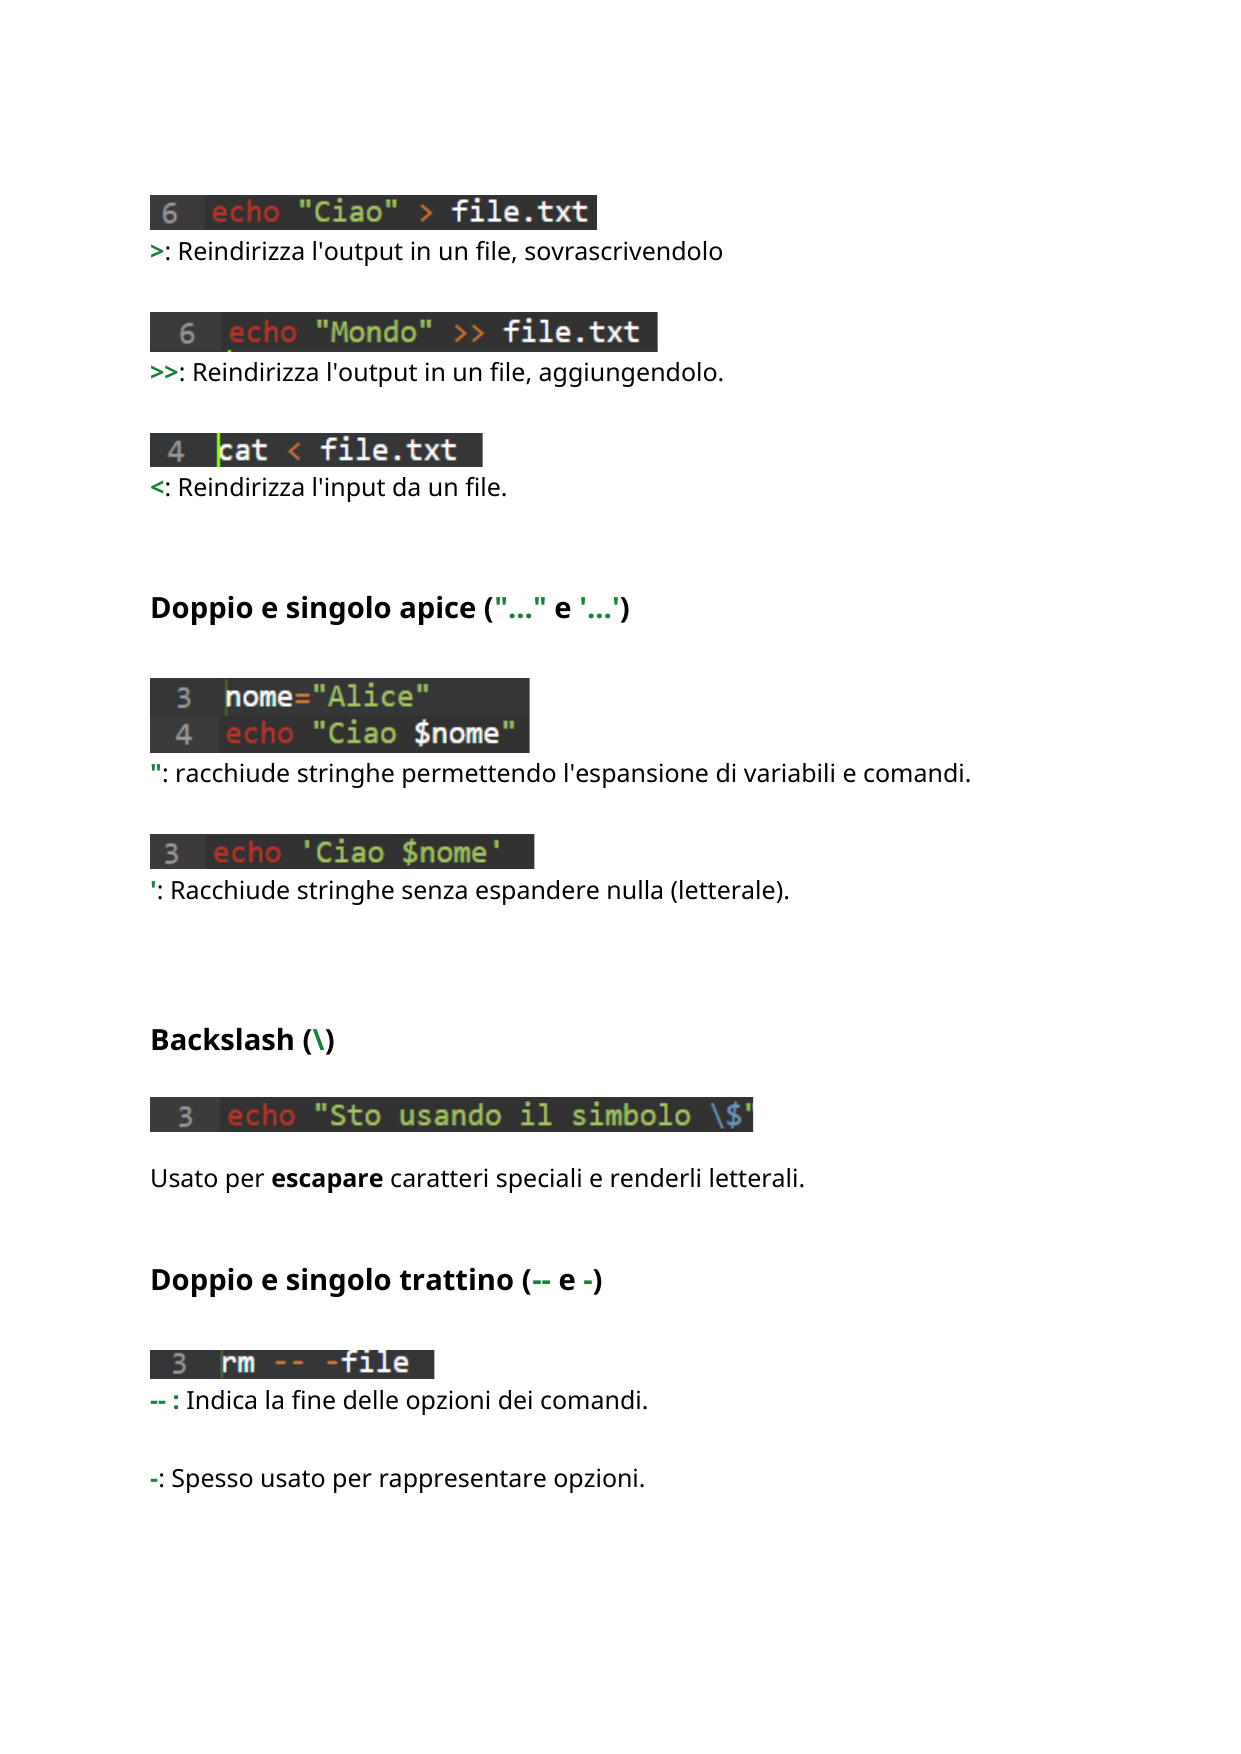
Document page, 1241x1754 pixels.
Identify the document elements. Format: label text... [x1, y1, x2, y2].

picture [150, 1350, 435, 1379]
picture [150, 834, 535, 869]
text <: Reindirizza l'input da un file. [150, 470, 1090, 504]
text Usato per escapare caratteri speciali e renderli letterali. [150, 1161, 1090, 1195]
text ': Racchiude stringhe senza espandere nulla (letterale). [150, 873, 1090, 907]
text Doppio e singolo apice ("..." e '...') [150, 588, 1090, 627]
text ": racchiude stringhe permettendo l'espansione di variabili e comandi. [150, 756, 1090, 790]
text >>: Reindirizza l'output in un file, aggiungendolo. [150, 355, 1090, 389]
picture [150, 433, 483, 467]
text >: Reindirizza l'output in un file, sovrascrivendolo [150, 234, 1090, 268]
text Doppio e singolo trattino (-- e -) [150, 1259, 1090, 1299]
picture [150, 1097, 754, 1132]
picture [150, 195, 597, 230]
text -- : Indica la fine delle opzioni dei comandi. [150, 1382, 1090, 1416]
text -: Spesso usato per rappresentare opzioni. [150, 1461, 1090, 1495]
subtitle Backslash (\) [150, 1019, 1090, 1059]
picture [150, 678, 530, 753]
picture [150, 312, 658, 352]
